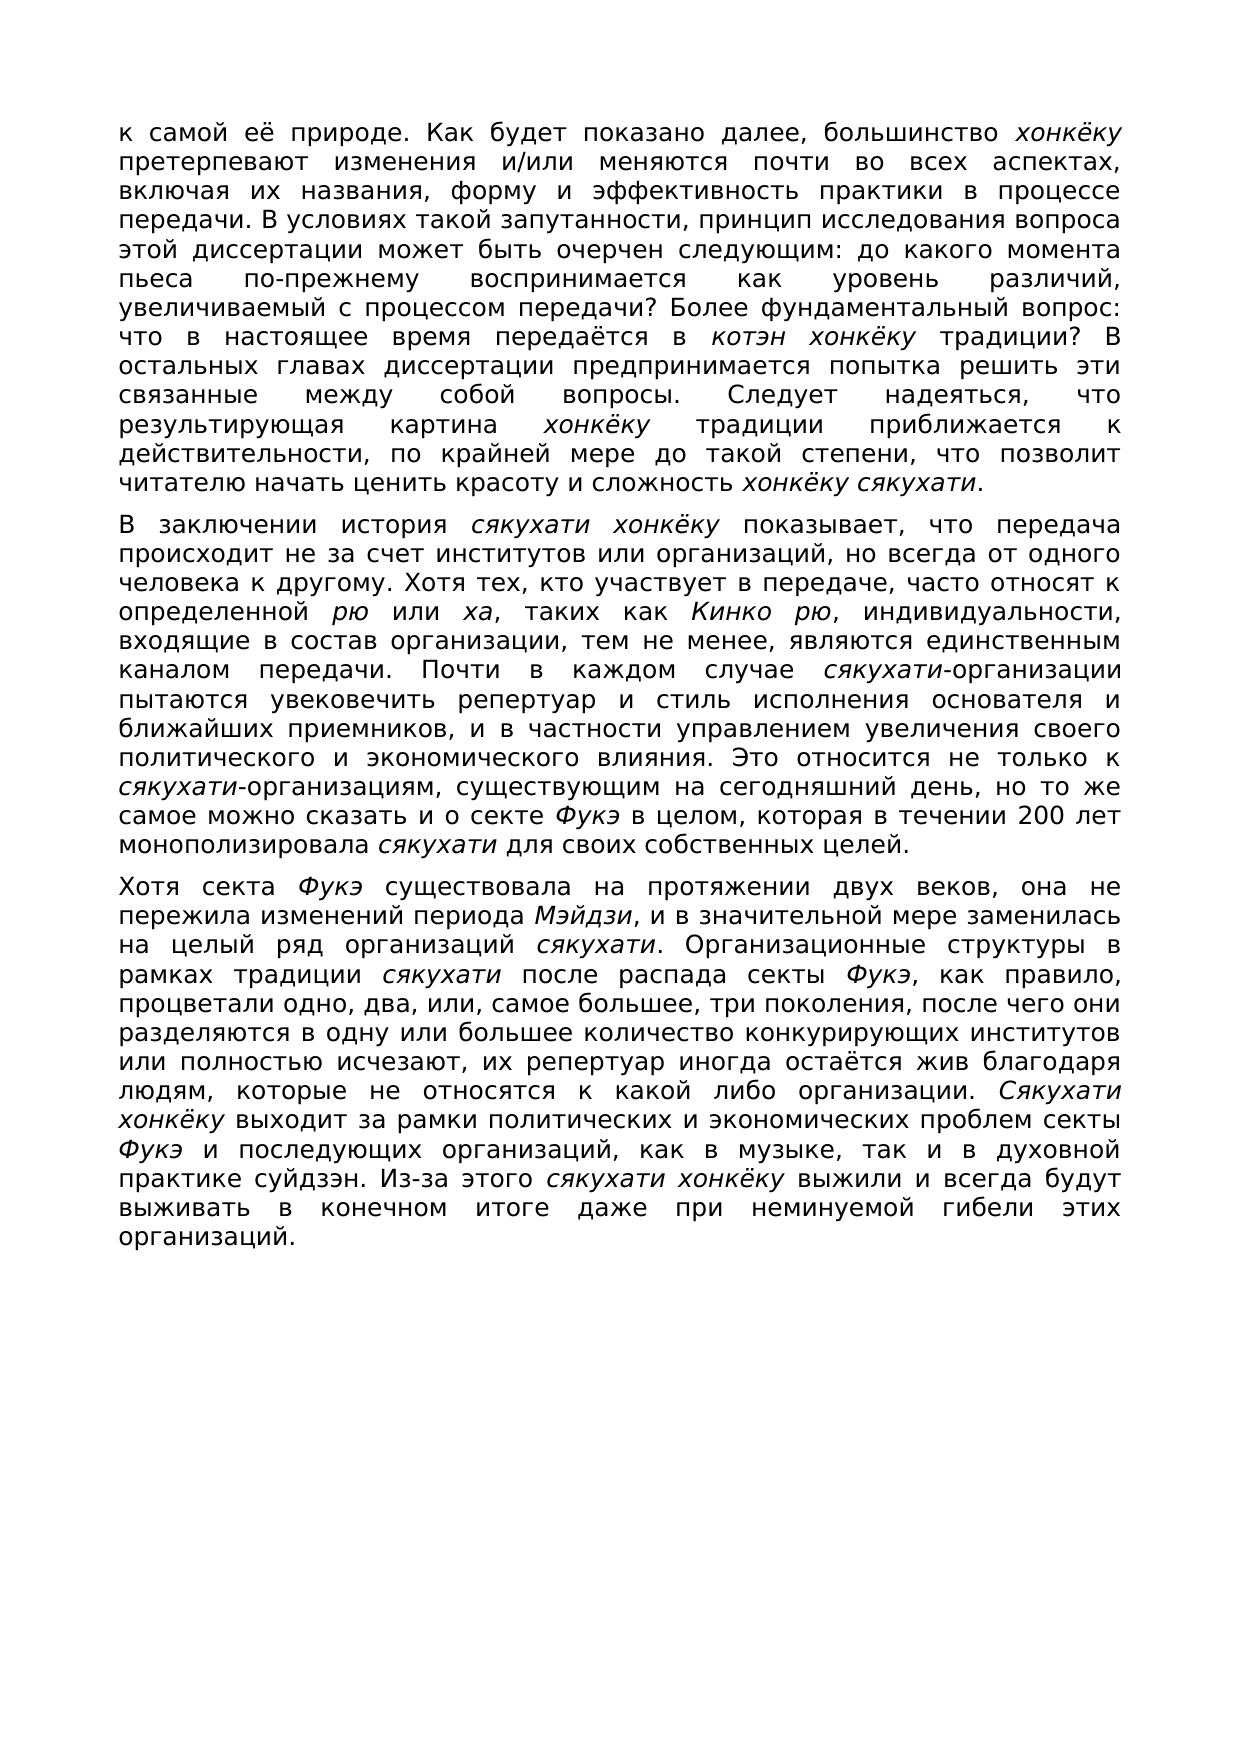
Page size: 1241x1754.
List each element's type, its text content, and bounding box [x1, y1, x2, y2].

text к самой её природе. Как будет показано далее, большинство хонкёку претерпевают изменения и/или меняются почти во всех аспектах, включая их названия, форму и эффективность практики в процессе передачи. В условиях такой запутанности, принцип исследования вопроса этой диссертации может быть очерчен следующим: до какого момента пьеса по-прежнему воспринимается как уровень различий, увеличиваемый с процессом передачи? Более фундаментальный вопрос: что в настоящее время передаётся в котэн хонкёку традиции? В остальных главах диссертации предпринимается попытка решить эти связанные между собой вопросы. Следует надеяться, что результирующая картина хонкёку традиции приближается к действительности, по крайней мере до такой степени, что позволит читателю начать ценить красоту и сложность хонкёку сякухати. [118, 118, 1122, 497]
text В заключении история сякухати хонкёку показывает, что передача происходит не за счет институтов или организаций, но всегда от одного человека к другому. Хотя тех, кто участвует в передаче, часто относят к определенной рю или ха, таких как Кинко рю, индивидуальности, входящие в состав организации, тем не менее, являются единственным каналом передачи. Почти в каждом случае сякухати-организации пытаются увековечить репертуар и стиль исполнения основателя и ближайших приемников, и в частности управлением увеличения своего политического и экономического влияния. Это относится не только к сякухати-организациям, существующим на сегодняшний день, но то же самое можно сказать и о секте Фукэ в целом, которая в течении 200 лет монополизировала сякухати для своих собственных целей. [118, 510, 1122, 860]
text Хотя секта Фукэ существовала на протяжении двух веков, она не пережила изменений периода Мэйдзи, и в значительной мере заменилась на целый ряд организаций сякухати. Организационные структуры в рамках традиции сякухати после распада секты Фукэ, как правило, процветали одно, два, или, самое большее, три поколения, после чего они разделяются в одну или большее количество конкурирующих институтов или полностью исчезают, их репертуар иногда остаётся жив благодаря людям, которые не относятся к какой либо организации. Сякухати хонкёку выходит за рамки политических и экономических проблем секты Фукэ и последующих организаций, как в музыке, так и в духовной практике суйдзэн. Из-за этого сякухати хонкёку выжили и всегда будут выживать в конечном итоге даже при неминуемой гибели этих организаций. [118, 872, 1122, 1251]
